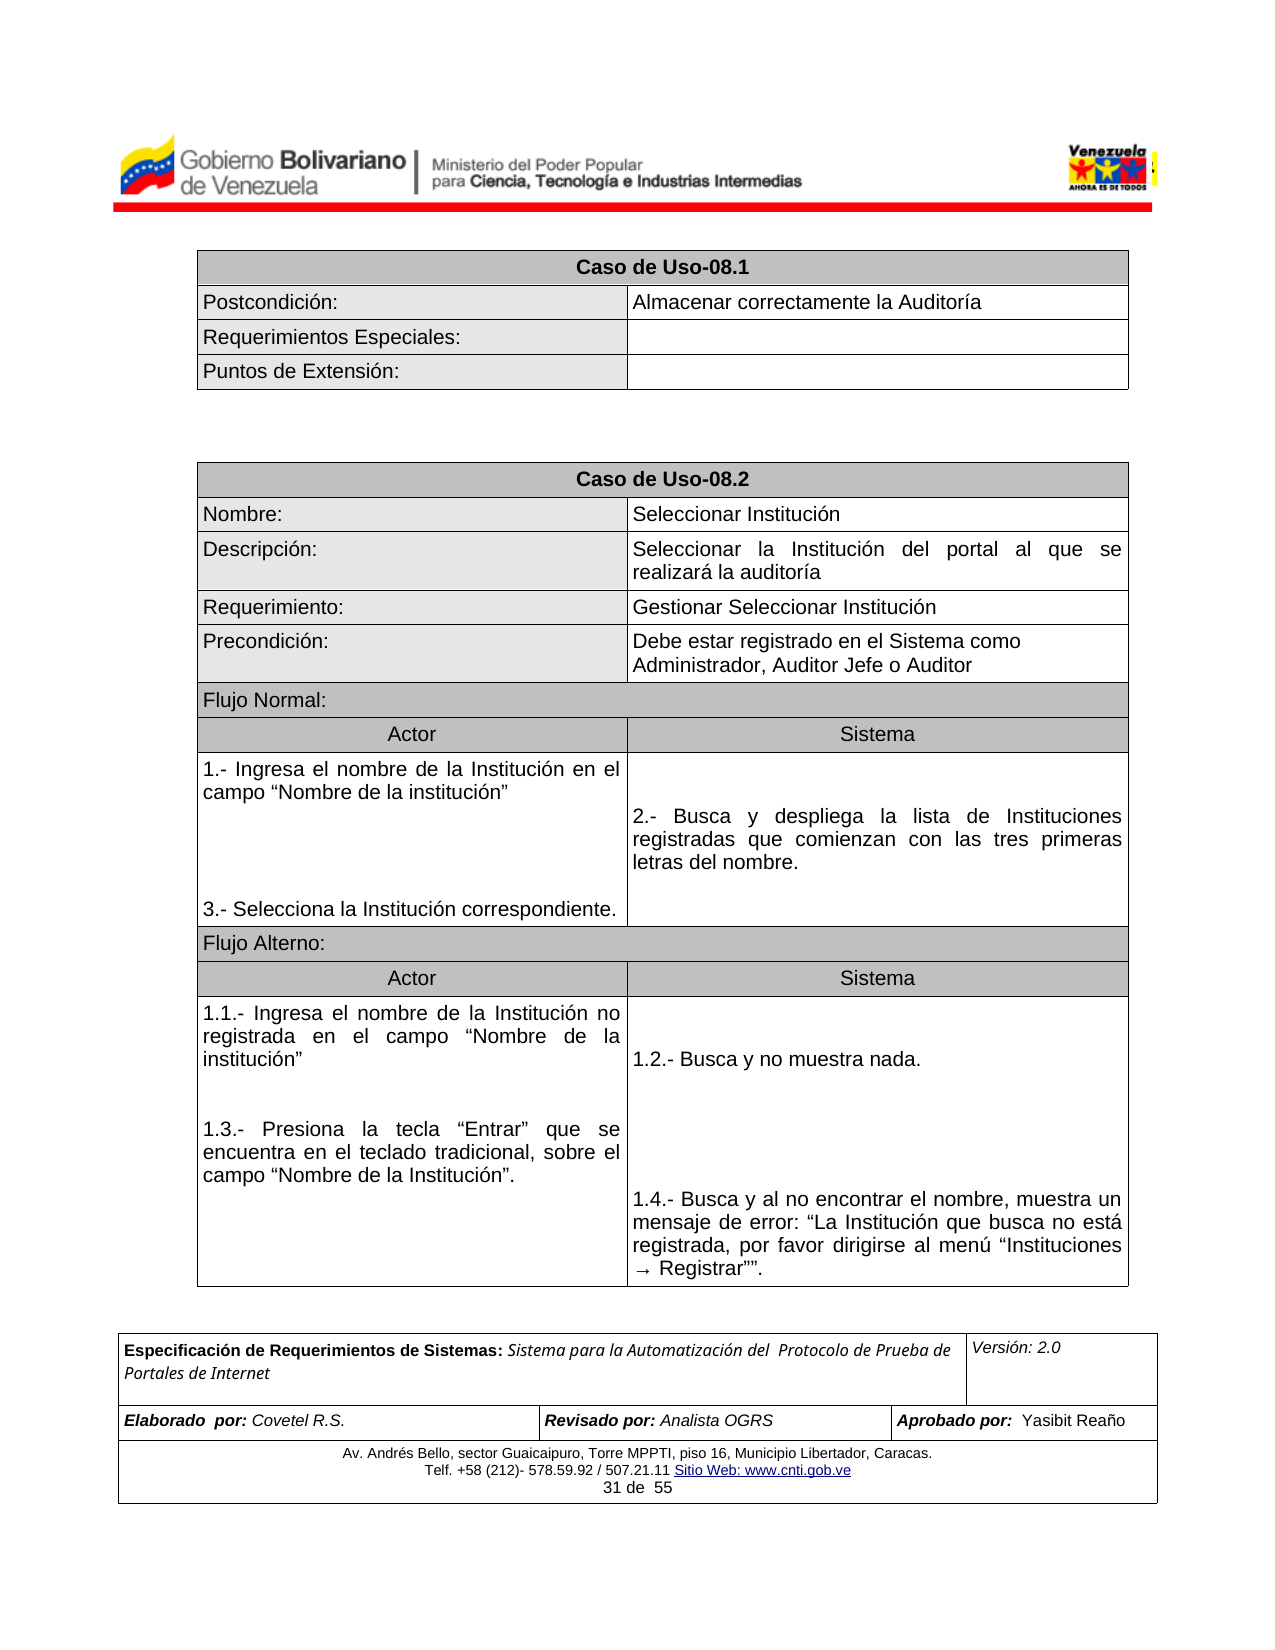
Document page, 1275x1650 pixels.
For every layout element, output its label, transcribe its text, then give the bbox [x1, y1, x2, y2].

table_cell Seleccionar la Institución del portal al que se realizará la auditoría [628, 532, 1128, 589]
table_cell Precondición: [198, 625, 627, 682]
table_cell 1.- Ingresa el nombre de la Institución en el campo “Nombre de la institución” 3.- Selecciona la Institución correspondiente. [198, 753, 627, 926]
table_cell Flujo Alterno: [198, 927, 1128, 961]
table_header Caso de Uso-08.2 [198, 463, 1128, 497]
table_cell 1.1.- Ingresa el nombre de la Institución no registrada en el campo “Nombre de la institución” 1.3.- Presiona la tecla “Entrar” que se encuentra en el teclado tradicional, sobre el campo “Nombre de la Institución”. [198, 997, 627, 1286]
table_cell Debe estar registrado en el Sistema como Administrador, Auditor Jefe o Auditor [628, 625, 1128, 682]
table_cell Almacenar correctamente la Auditoría [628, 286, 1128, 319]
table_header Caso de Uso-08.1 [198, 251, 1128, 284]
table_cell Requerimiento: [198, 591, 627, 624]
table_cell Gestionar Seleccionar Institución [628, 591, 1128, 624]
table_cell Descripción: [198, 532, 627, 589]
picture [113, 126, 1153, 212]
table_cell Puntos de Extensión: [198, 355, 627, 389]
table_cell Sistema [628, 962, 1128, 996]
table_cell Postcondición: [198, 286, 627, 319]
table_cell [628, 355, 1128, 389]
table_cell Flujo Normal: [198, 683, 1128, 717]
table_cell 1.2.- Busca y no muestra nada. 1.4.- Busca y al no encontrar el nombre, muestra un mensaje de error: “La Institución que busca no está registrada, por favor dirigirse al menú “Instituciones → Registrar””. [628, 997, 1128, 1286]
table_cell 2.- Busca y despliega la lista de Instituciones registradas que comienzan con las tres primeras letras del nombre. [628, 753, 1128, 926]
table_cell Sistema [628, 718, 1128, 752]
table_cell Requerimientos Especiales: [198, 320, 627, 354]
table_cell Nombre: [198, 498, 627, 531]
table_cell [628, 320, 1128, 354]
table_cell Seleccionar Institución [628, 498, 1128, 531]
table_cell Actor [198, 718, 627, 752]
table_cell Actor [198, 962, 627, 996]
